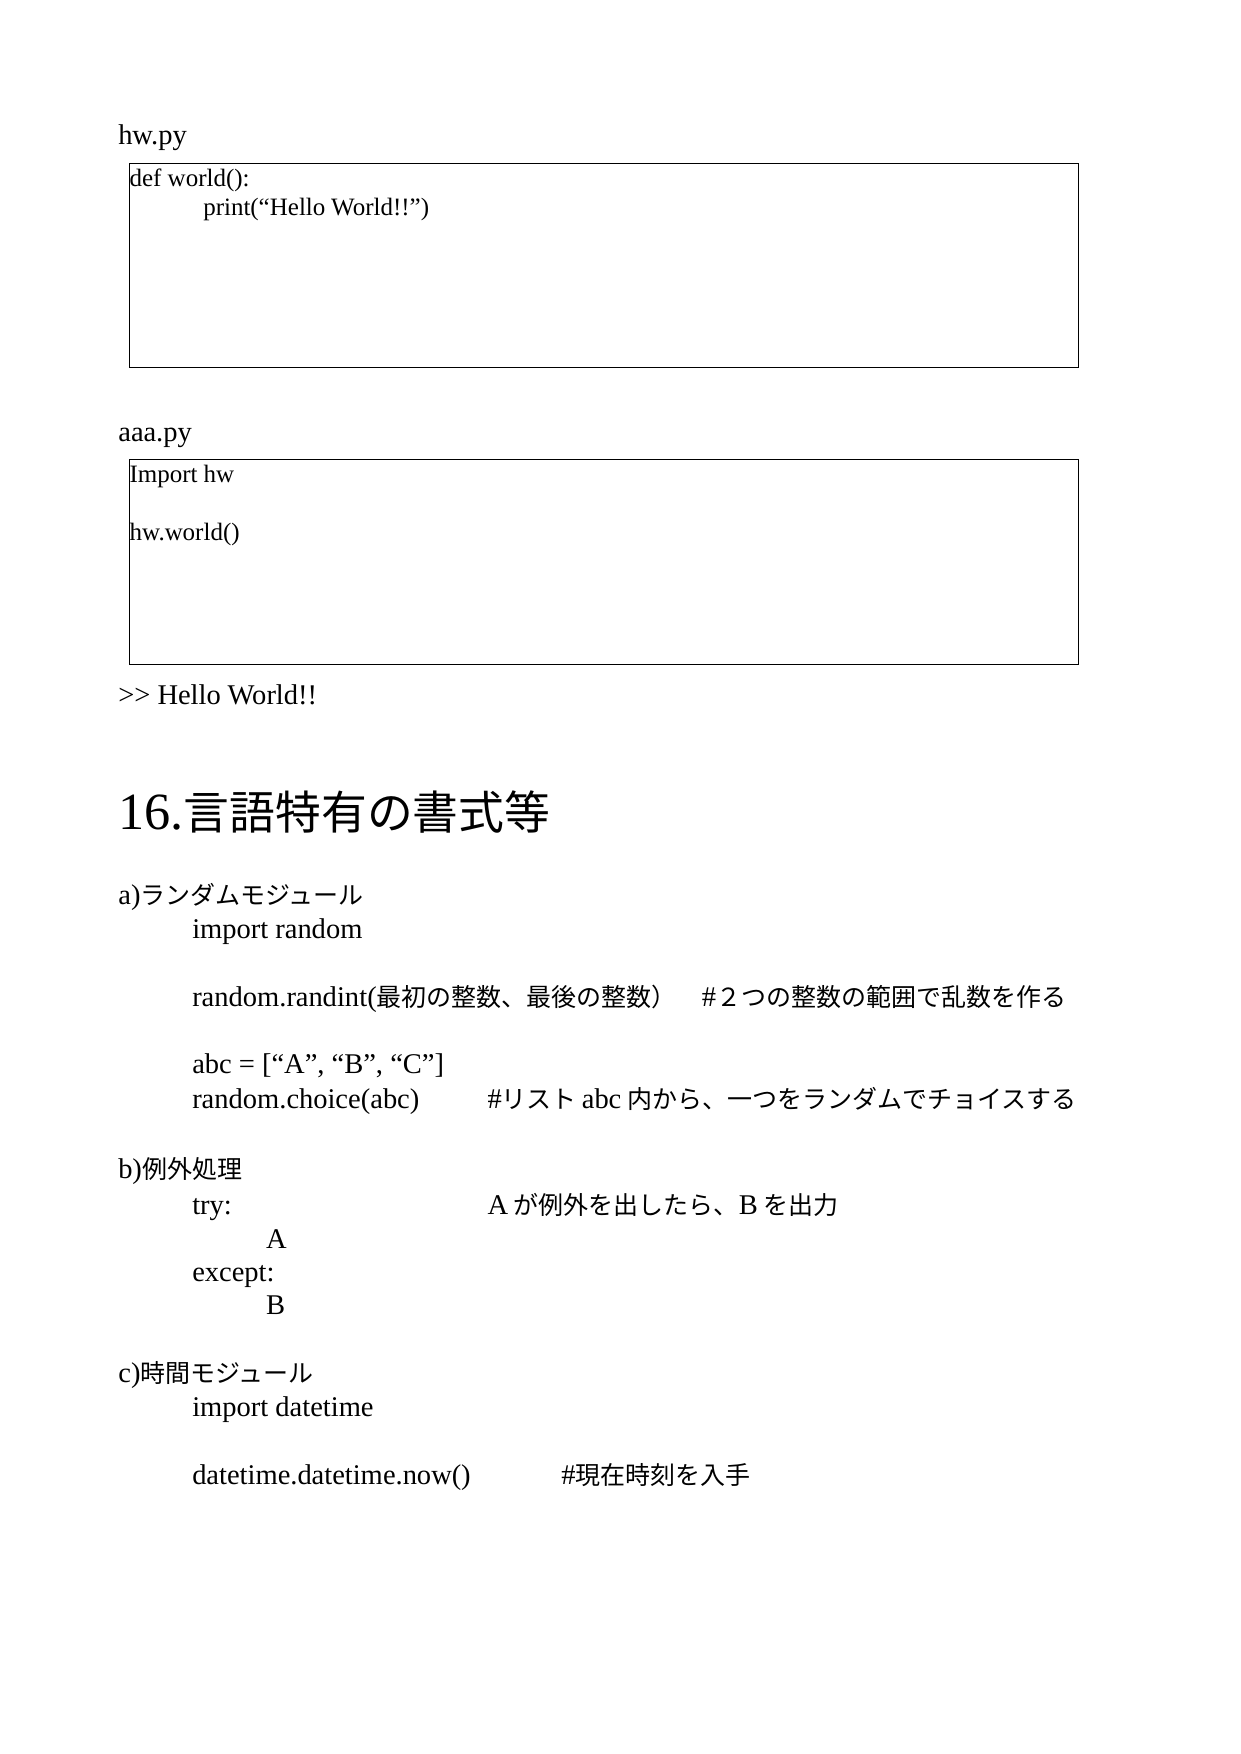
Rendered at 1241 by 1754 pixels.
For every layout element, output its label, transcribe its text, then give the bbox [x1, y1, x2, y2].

text abc = [“A”, “B”, “C”] [118, 1047, 1122, 1080]
text random.randint(最初の整数、最後の整数） #２つの整数の範囲で乱数を作る [118, 978, 1122, 1014]
text datetime.datetime.now() #現在時刻を入手 [118, 1455, 1122, 1492]
text try: Aが例外を出したら、Bを出力 [118, 1185, 1122, 1222]
text c)時間モジュール [118, 1353, 1122, 1389]
text random.choice(abc) #リストabc内から、一つをランダムでチョイスする [118, 1080, 1122, 1116]
text except: [118, 1254, 1122, 1287]
text hw.py [118, 118, 1122, 151]
text import datetime [118, 1389, 1122, 1422]
text B [118, 1287, 1122, 1320]
text 16.言語特有の書式等 [118, 776, 1122, 843]
text >> Hello World!! [118, 678, 1122, 711]
text a)ランダムモジュール [118, 876, 1122, 912]
text b)例外処理 [118, 1149, 1122, 1185]
text A [118, 1222, 1122, 1254]
text import random [118, 912, 1122, 945]
text aaa.py [118, 414, 1122, 447]
